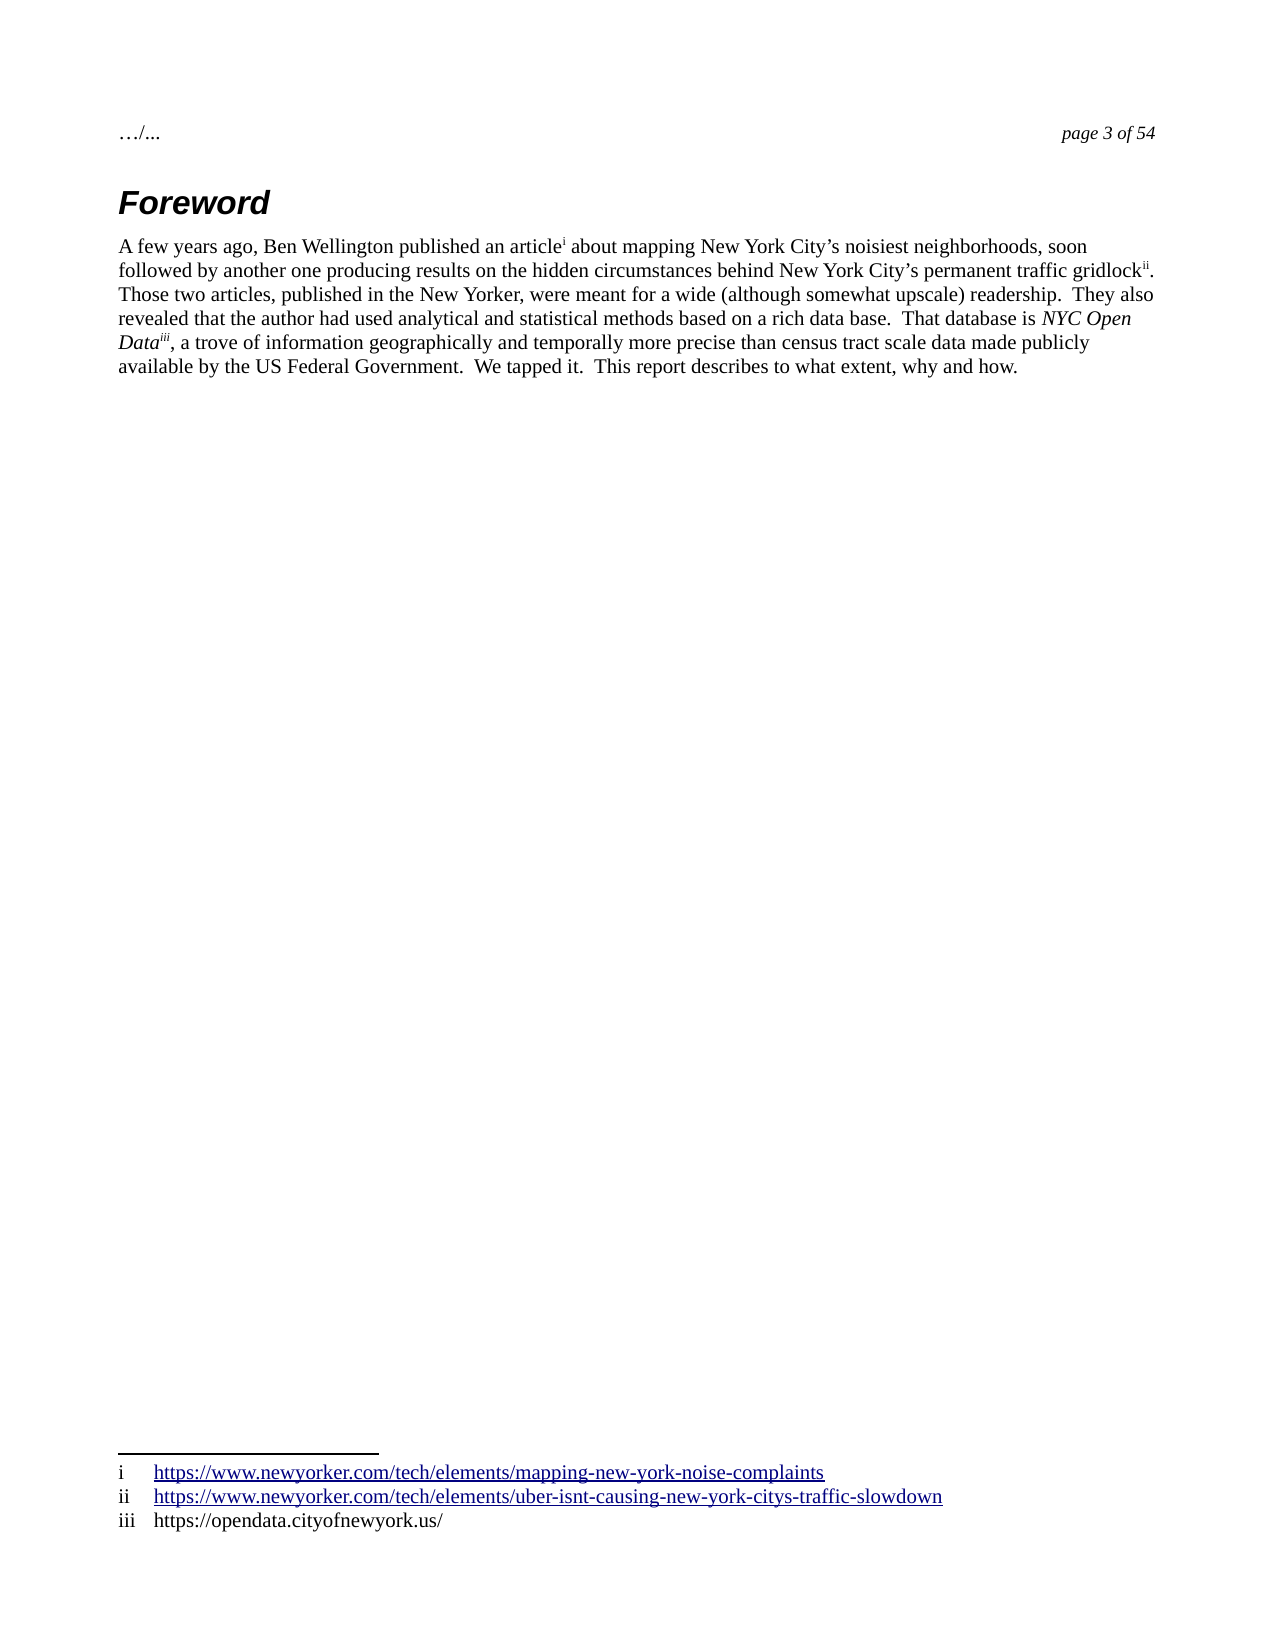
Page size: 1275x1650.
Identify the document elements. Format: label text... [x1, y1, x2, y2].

text A few years ago, Ben Wellington published an article about mapping New York City’s noisiest neighborhoods, soon followed by another one producing results on the hidden circumstances behind New York City’s permanent traffic gridlock. Those two articles, published in the New Yorker, were meant for a wide (although somewhat upscale) readership. They also revealed that the author had used analytical and statistical methods based on a rich data base. That database is NYC Open Data, a trove of information geographically and temporally more precise than census tract scale data made publicly available by the US Federal Government. We tapped it. This report describes to what extent, why and how. [118, 234, 1157, 378]
text https://www.newyorker.com/tech/elements/uber-isnt-causing-new-york-citys-traffic-slowdown [118, 1484, 1157, 1508]
subtitle Foreword [118, 183, 1157, 221]
text https://opendata.cityofnewyork.us/ [118, 1508, 1157, 1532]
text https://www.newyorker.com/tech/elements/mapping-new-york-noise-complaints [118, 1460, 1157, 1484]
